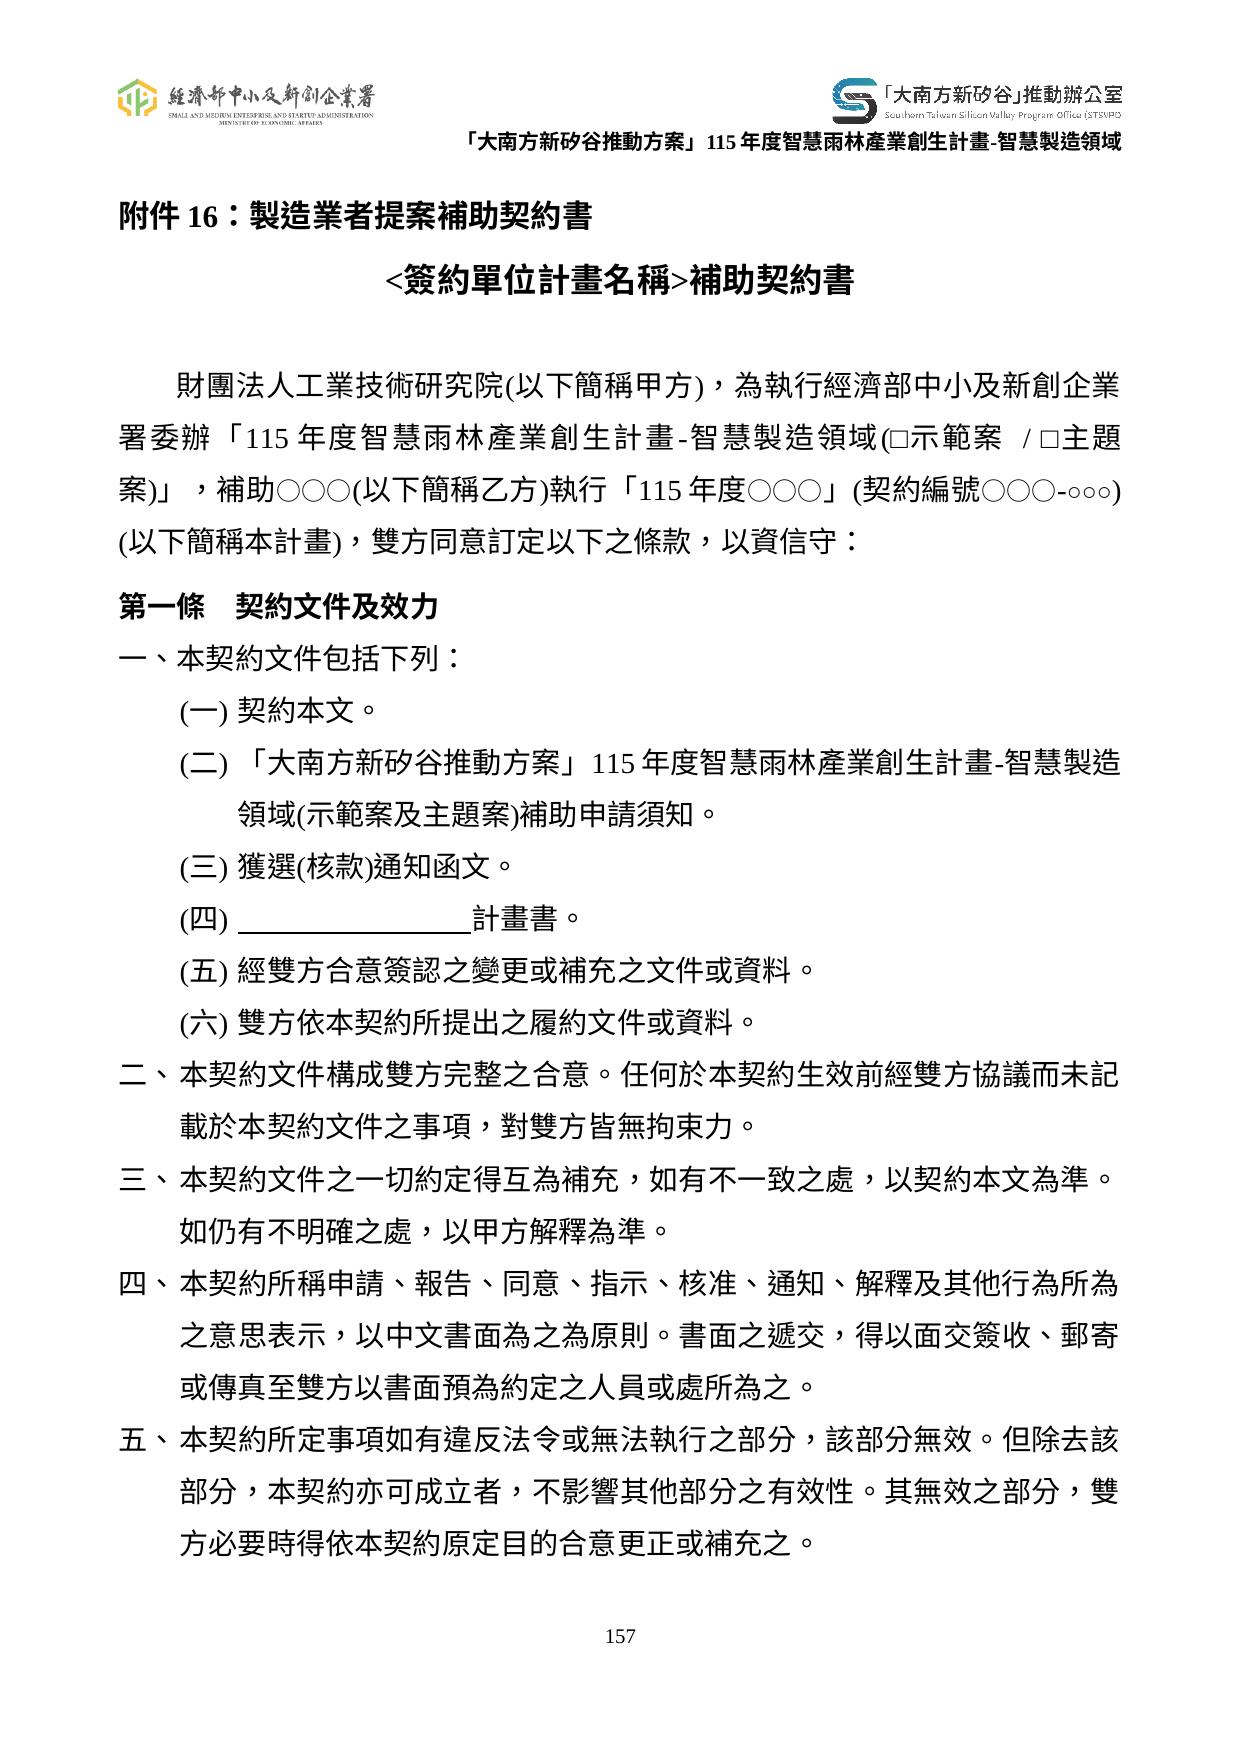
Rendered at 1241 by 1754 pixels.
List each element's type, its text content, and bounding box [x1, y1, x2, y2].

text (二) 「大南方新矽谷推動方案」115年度智慧雨林產業創生計畫-智慧製造領域(示範案及主題案)補助申請須知。 [179, 732, 1122, 836]
subtitle 附件16：製造業者提案補助契約書 [118, 186, 1122, 238]
text 二、 本契約文件構成雙方完整之合意。任何於本契約生效前經雙方協議而未記載於本契約文件之事項，對雙方皆無拘束力。 [118, 1044, 1122, 1148]
text 四、 本契約所稱申請、報告、同意、指示、核准、通知、解釋及其他行為所為之意思表示，以中文書面為之為原則。書面之遞交，得以面交簽收、郵寄或傳真至雙方以書面預為約定之人員或處所為之。 [118, 1252, 1122, 1409]
text (四) 計畫書。 [179, 888, 1122, 940]
text 財團法人工業技術研究院(以下簡稱甲方)，為執行經濟部中小及新創企業署委辦「115年度智慧雨林產業創生計畫-智慧製造領域(□示範案 / □主題案)」，補助○○○(以下簡稱乙方)執行「115年度○○○」(契約編號○○○-○○○)(以下簡稱本計畫)，雙方同意訂定以下之條款，以資信守： [118, 354, 1122, 563]
text 第一條 契約文件及效力 [118, 575, 1122, 627]
text (三) 獲選(核款)通知函文。 [179, 836, 1122, 888]
text (五) 經雙方合意簽認之變更或補充之文件或資料。 [179, 940, 1122, 992]
text 一、本契約文件包括下列： [118, 627, 1122, 679]
text <簽約單位計畫名稱>補助契約書 [118, 250, 1122, 302]
text (六) 雙方依本契約所提出之履約文件或資料。 [179, 992, 1122, 1044]
text (一) 契約本文。 [179, 679, 1122, 732]
text 五、 本契約所定事項如有違反法令或無法執行之部分，該部分無效。但除去該部分，本契約亦可成立者，不影響其他部分之有效性。其無效之部分，雙方必要時得依本契約原定目的合意更正或補充之。 [118, 1409, 1122, 1565]
text 三、 本契約文件之一切約定得互為補充，如有不一致之處，以契約本文為準。如仍有不明確之處，以甲方解釋為準。 [118, 1148, 1122, 1252]
